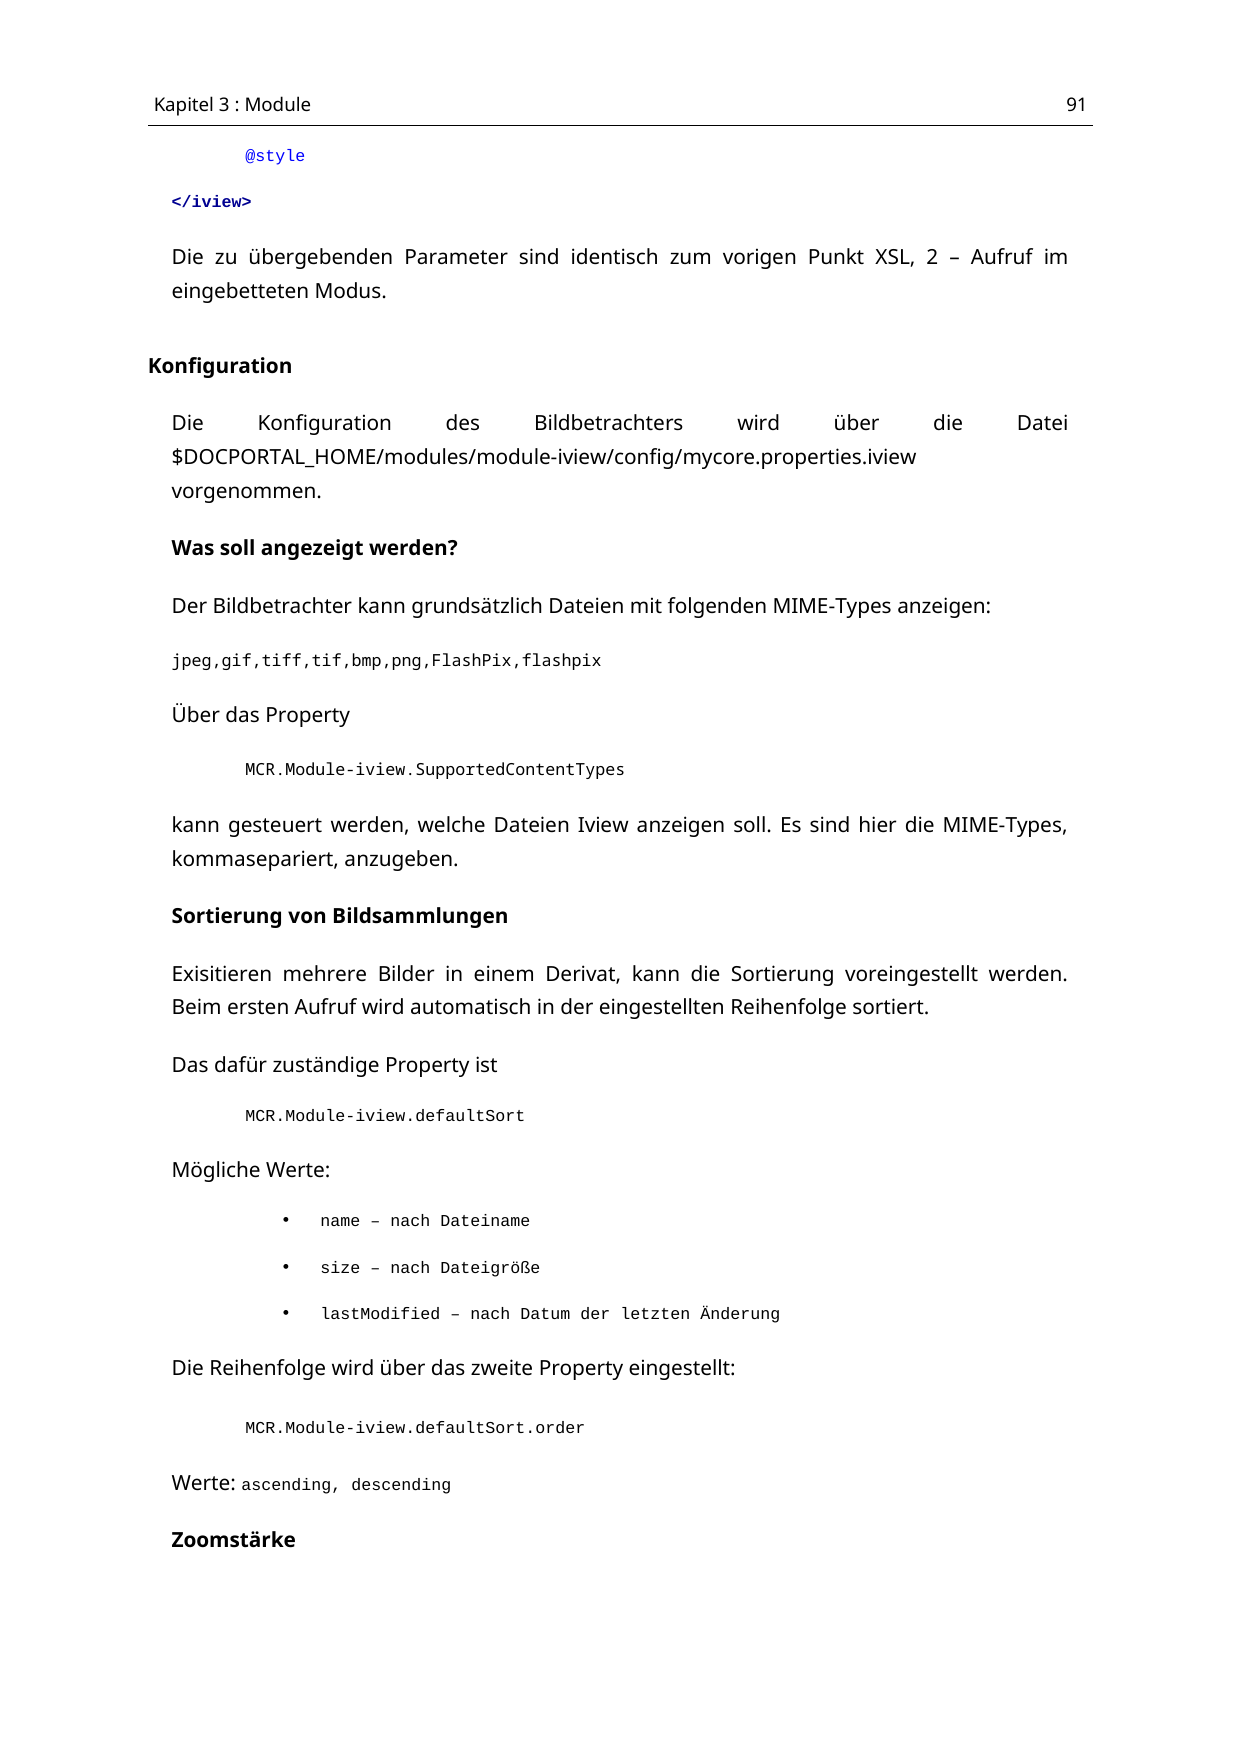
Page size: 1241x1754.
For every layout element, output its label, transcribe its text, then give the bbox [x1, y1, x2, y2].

text Werte: ascending, descending [171, 1468, 1069, 1496]
text Das dafür zuständige Property ist [171, 1050, 1069, 1078]
text Zoomstärke [171, 1526, 1069, 1554]
text Sortierung von Bildsammlungen [171, 901, 1069, 929]
subtitle Konfiguration [148, 351, 1092, 379]
text Die Reihenfolge wird über das zweite Property eingestellt: [171, 1353, 1069, 1382]
text MCR.Module-iview.SupportedContentTypes [171, 758, 1069, 781]
text Über das Property [171, 700, 1069, 729]
list name – nach Dateiname [283, 1213, 1069, 1232]
text </iview> [171, 194, 1069, 213]
text @style [171, 148, 1069, 167]
text kann gesteuert werden, welche Dateien Iview anzeigen soll. Es sind hier die MIME-Types, kommasepariert, anzugeben. [171, 810, 1069, 872]
text Die Konfiguration des Bildbetrachters wird über die Datei $DOCPORTAL_HOME/modules/module-iview/config/mycore.properties.iview vorgenommen. [171, 408, 1069, 504]
list size – nach Dateigröße [283, 1259, 1069, 1278]
text Die zu übergebenden Parameter sind identisch zum vorigen Punkt XSL, 2 – Aufruf im eingebetteten Modus. [171, 242, 1069, 304]
text Exisitieren mehrere Bilder in einem Derivat, kann die Sortierung voreingestellt werden. Beim ersten Aufruf wird automatisch in der eingestellten Reihenfolge sortiert. [171, 959, 1069, 1021]
text Was soll angezeigt werden? [171, 533, 1069, 562]
text MCR.Module-iview.defaultSort [171, 1107, 1069, 1126]
text Der Bildbetrachter kann grundsätzlich Dateien mit folgenden MIME-Types anzeigen: [171, 591, 1069, 619]
text jpeg,gif,tiff,tif,bmp,png,FlashPix,flashpix [171, 648, 1069, 671]
list lastModified – nach Datum der letzten Änderung [283, 1305, 1069, 1324]
text MCR.Module-iview.defaultSort.order [171, 1411, 1069, 1439]
text Mögliche Werte: [171, 1155, 1069, 1184]
